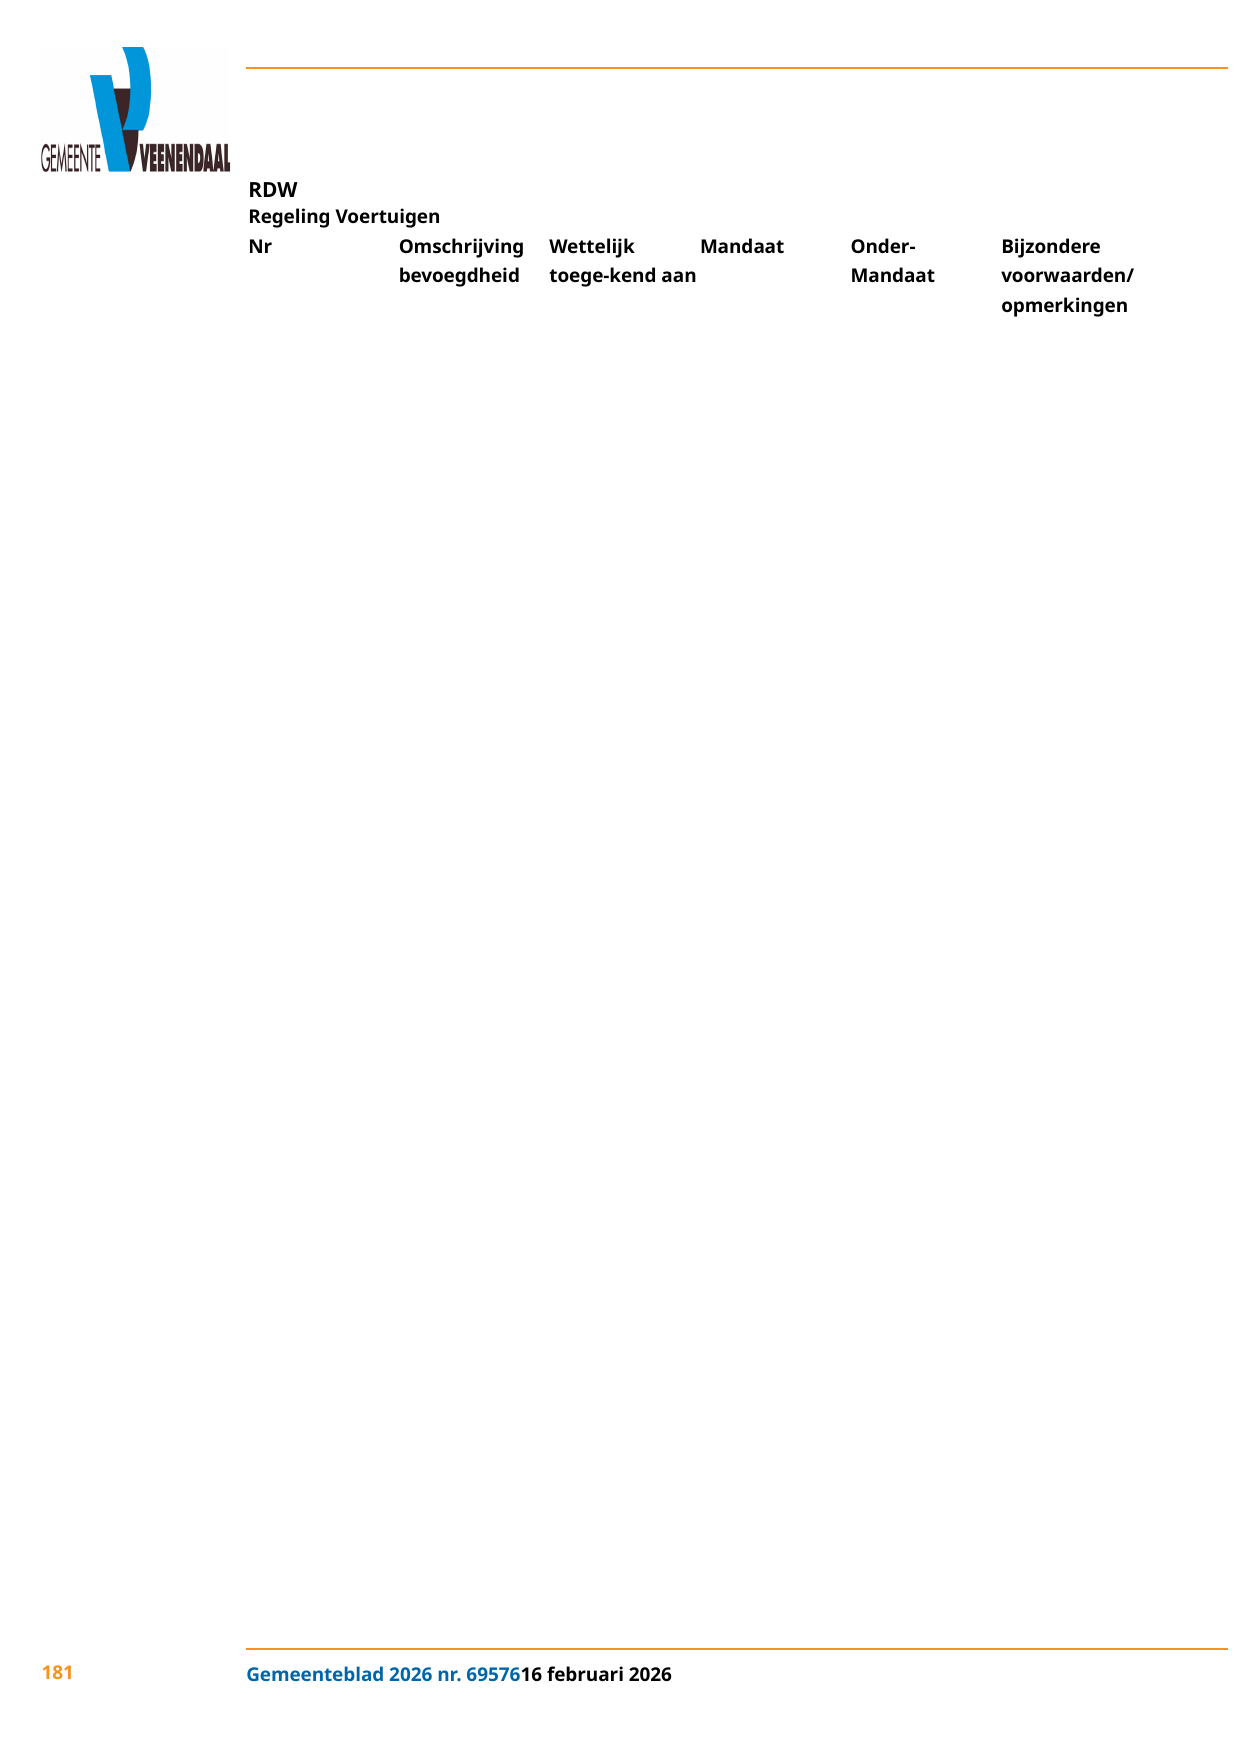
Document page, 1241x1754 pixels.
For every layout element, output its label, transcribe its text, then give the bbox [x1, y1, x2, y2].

picture [123, 47, 231, 172]
table_header Nr [248, 233, 398, 318]
table_header Wettelijk toege-kend aan [549, 233, 700, 318]
text Regeling Voertuigen [248, 203, 1152, 229]
picture [41, 47, 130, 172]
table_header Omschrijving bevoegdheid [399, 233, 549, 318]
text RDW [248, 175, 1152, 203]
table_header Onder- Mandaat [850, 233, 1001, 318]
table_header Mandaat [700, 233, 850, 318]
table_header Bijzondere voorwaarden/ opmerkingen [1001, 233, 1152, 318]
